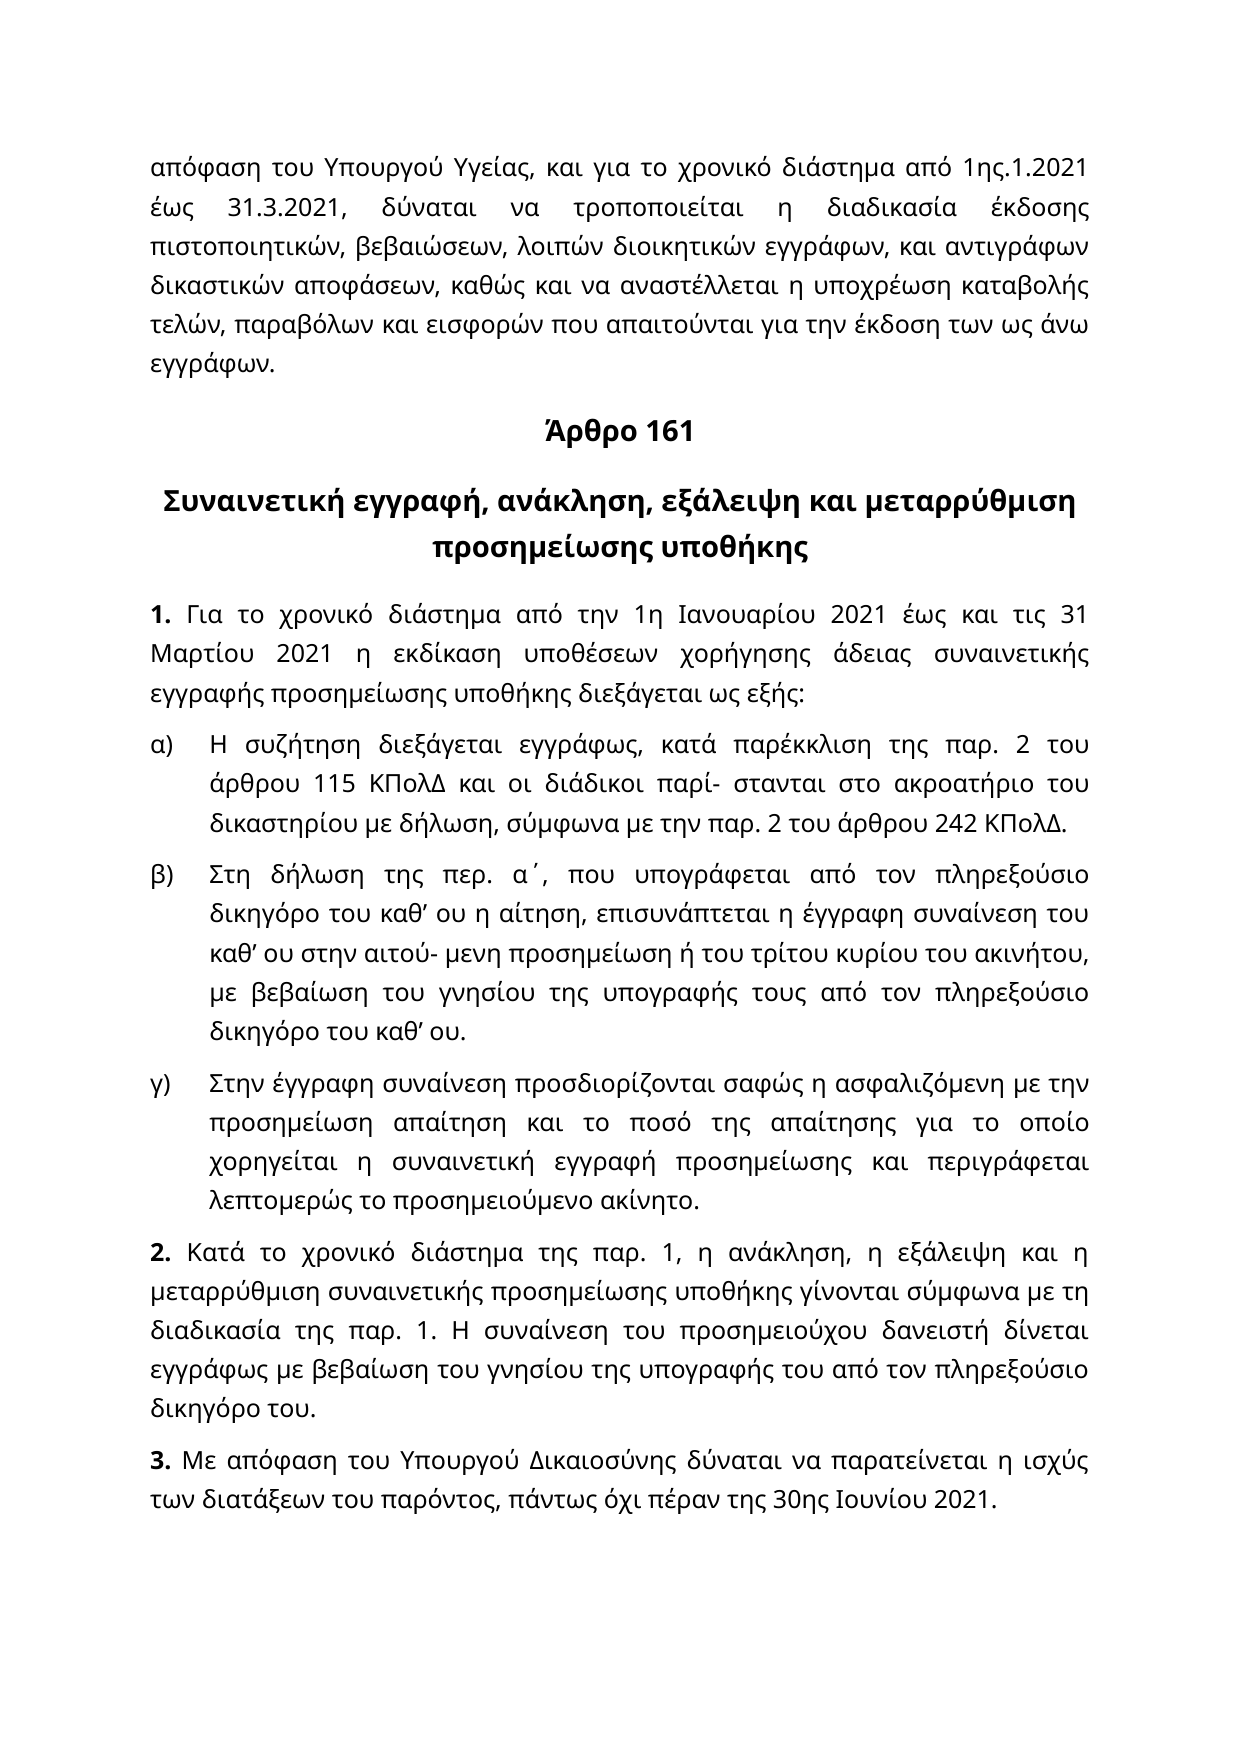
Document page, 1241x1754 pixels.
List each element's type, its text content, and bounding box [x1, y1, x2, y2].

text 2. Κατά το χρονικό διάστημα της παρ. 1, η ανάκληση, η εξάλειψη και η μεταρρύθμιση συναινετικής προσημείωσης υποθήκης γίνονται σύμφωνα με τη διαδικασία της παρ. 1. Η συναίνεση του προσημειούχου δανειστή δίνεται εγγράφως με βεβαίωση του γνησίου της υπογραφής του από τον πληρεξούσιο δικηγόρο του. [150, 1234, 1090, 1425]
text 1. Για το χρονικό διάστημα από την 1η Ιανουαρίου 2021 έως και τις 31 Μαρτίου 2021 η εκδίκαση υποθέσεων χορήγησης άδειας συναινετικής εγγραφής προσημείωσης υποθήκης διεξάγεται ως εξής: [150, 597, 1090, 709]
list α) Η συζήτηση διεξάγεται εγγράφως, κατά παρέκκλιση της παρ. 2 του άρθρου 115 ΚΠολΔ και οι διάδικοι παρί- στανται στο ακροατήριο του δικαστηρίου με δήλωση, σύμφωνα με την παρ. 2 του άρθρου 242 ΚΠολΔ. [150, 727, 1090, 839]
subtitle Συναινετική εγγραφή, ανάκληση, εξάλειψη και μεταρρύθμιση προσημείωσης υποθήκης [150, 481, 1090, 566]
text απόφαση του Υπουργού Υγείας, και για το χρονικό διάστημα από 1ης.1.2021 έως 31.3.2021, δύναται να τροποποιείται η διαδικασία έκδοσης πιστοποιητικών, βεβαιώσεων, λοιπών διοικητικών εγγράφων, και αντιγράφων δικαστικών αποφάσεων, καθώς και να αναστέλλεται η υποχρέωση καταβολής τελών, παραβόλων και εισφορών που απαιτούνται για την έκδοση των ως άνω εγγράφων. [150, 150, 1090, 380]
text 3. Με απόφαση του Υπουργού Δικαιοσύνης δύναται να παρατείνεται η ισχύς των διατάξεων του παρόντος, πάντως όχι πέραν της 30ης Ιουνίου 2021. [150, 1443, 1090, 1516]
subtitle Άρθρο 161 [150, 410, 1090, 450]
list γ) Στην έγγραφη συναίνεση προσδιορίζονται σαφώς η ασφαλιζόμενη με την προσημείωση απαίτηση και το ποσό της απαίτησης για το οποίο χορηγείται η συναινετική εγγραφή προσημείωσης και περιγράφεται λεπτομερώς το προσημειούμενο ακίνητο. [150, 1065, 1090, 1217]
list β) Στη δήλωση της περ. α΄, που υπογράφεται από τον πληρεξούσιο δικηγόρο του καθ’ ου η αίτηση, επισυνάπτεται η έγγραφη συναίνεση του καθ’ ου στην αιτού- μενη προσημείωση ή του τρίτου κυρίου του ακινήτου, με βεβαίωση του γνησίου της υπογραφής τους από τον πληρεξούσιο δικηγόρο του καθ’ ου. [150, 857, 1090, 1048]
